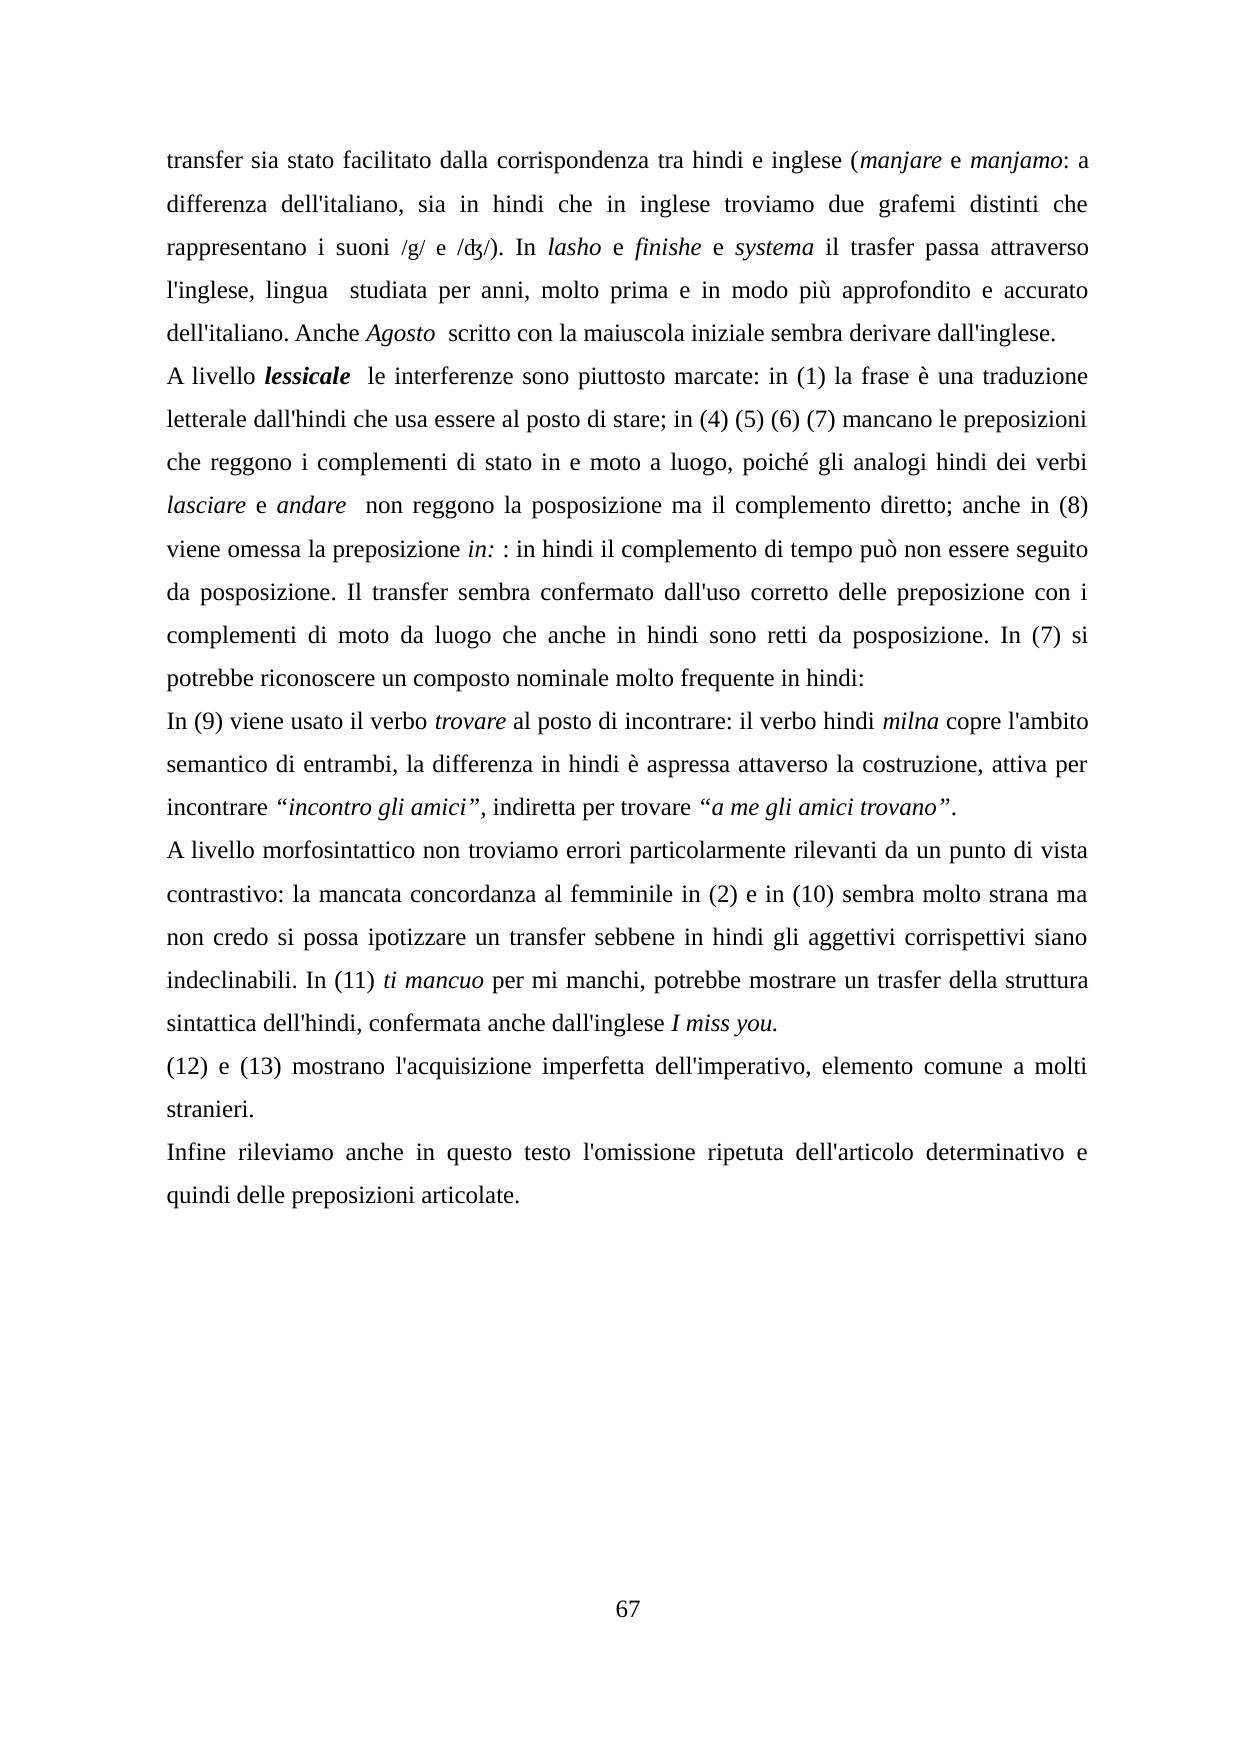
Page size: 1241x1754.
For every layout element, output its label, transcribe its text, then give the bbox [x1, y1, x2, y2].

text A livello lessicale le interferenze sono piuttosto marcate: in (1) la frase è una traduzione letterale dall'hindi che usa essere al posto di stare; in (4) (5) (6) (7) mancano le preposizioni che reggono i complementi di stato in e moto a luogo, poiché gli analogi hindi dei verbi lasciare e andare non reggono la posposizione ma il complemento diretto; anche in (8) viene omessa la preposizione in: : in hindi il complemento di tempo può non essere seguito da posposizione. Il transfer sembra confermato dall'uso corretto delle preposizione con i complementi di moto da luogo che anche in hindi sono retti da posposizione. In (7) si potrebbe riconoscere un composto nominale molto frequente in hindi: [166, 361, 1089, 692]
text Infine rileviamo anche in questo testo l'omissione ripetuta dell'articolo determinativo e quindi delle preposizioni articolate. [166, 1137, 1089, 1209]
text In (9) viene usato il verbo trovare al posto di incontrare: il verbo hindi milna copre l'ambito semantico di entrambi, la differenza in hindi è aspressa attaverso la costruzione, attiva per incontrare “incontro gli amici”, indiretta per trovare “a me gli amici trovano”. [166, 706, 1089, 821]
text A livello morfosintattico non troviamo errori particolarmente rilevanti da un punto di vista contrastivo: la mancata concordanza al femminile in (2) e in (10) sembra molto strana ma non credo si possa ipotizzare un transfer sebbene in hindi gli aggettivi corrispettivi siano indeclinabili. In (11) ti mancuo per mi manchi, potrebbe mostrare un trasfer della struttura sintattica dell'hindi, confermata anche dall'inglese I miss you. [166, 836, 1089, 1037]
text (12) e (13) mostrano l'acquisizione imperfetta dell'imperativo, elemento comune a molti stranieri. [166, 1051, 1089, 1123]
text transfer sia stato facilitato dalla corrispondenza tra hindi e inglese (manjare e manjamo: a differenza dell'italiano, sia in hindi che in inglese troviamo due grafemi distinti che rappresentano i suoni /g/ e /ʤ/). In lasho e finishe e systema il trasfer passa attraverso l'inglese, lingua studiata per anni, molto prima e in modo più approfondito e accurato dell'italiano. Anche Agosto scritto con la maiuscola iniziale sembra derivare dall'inglese. [166, 146, 1089, 347]
